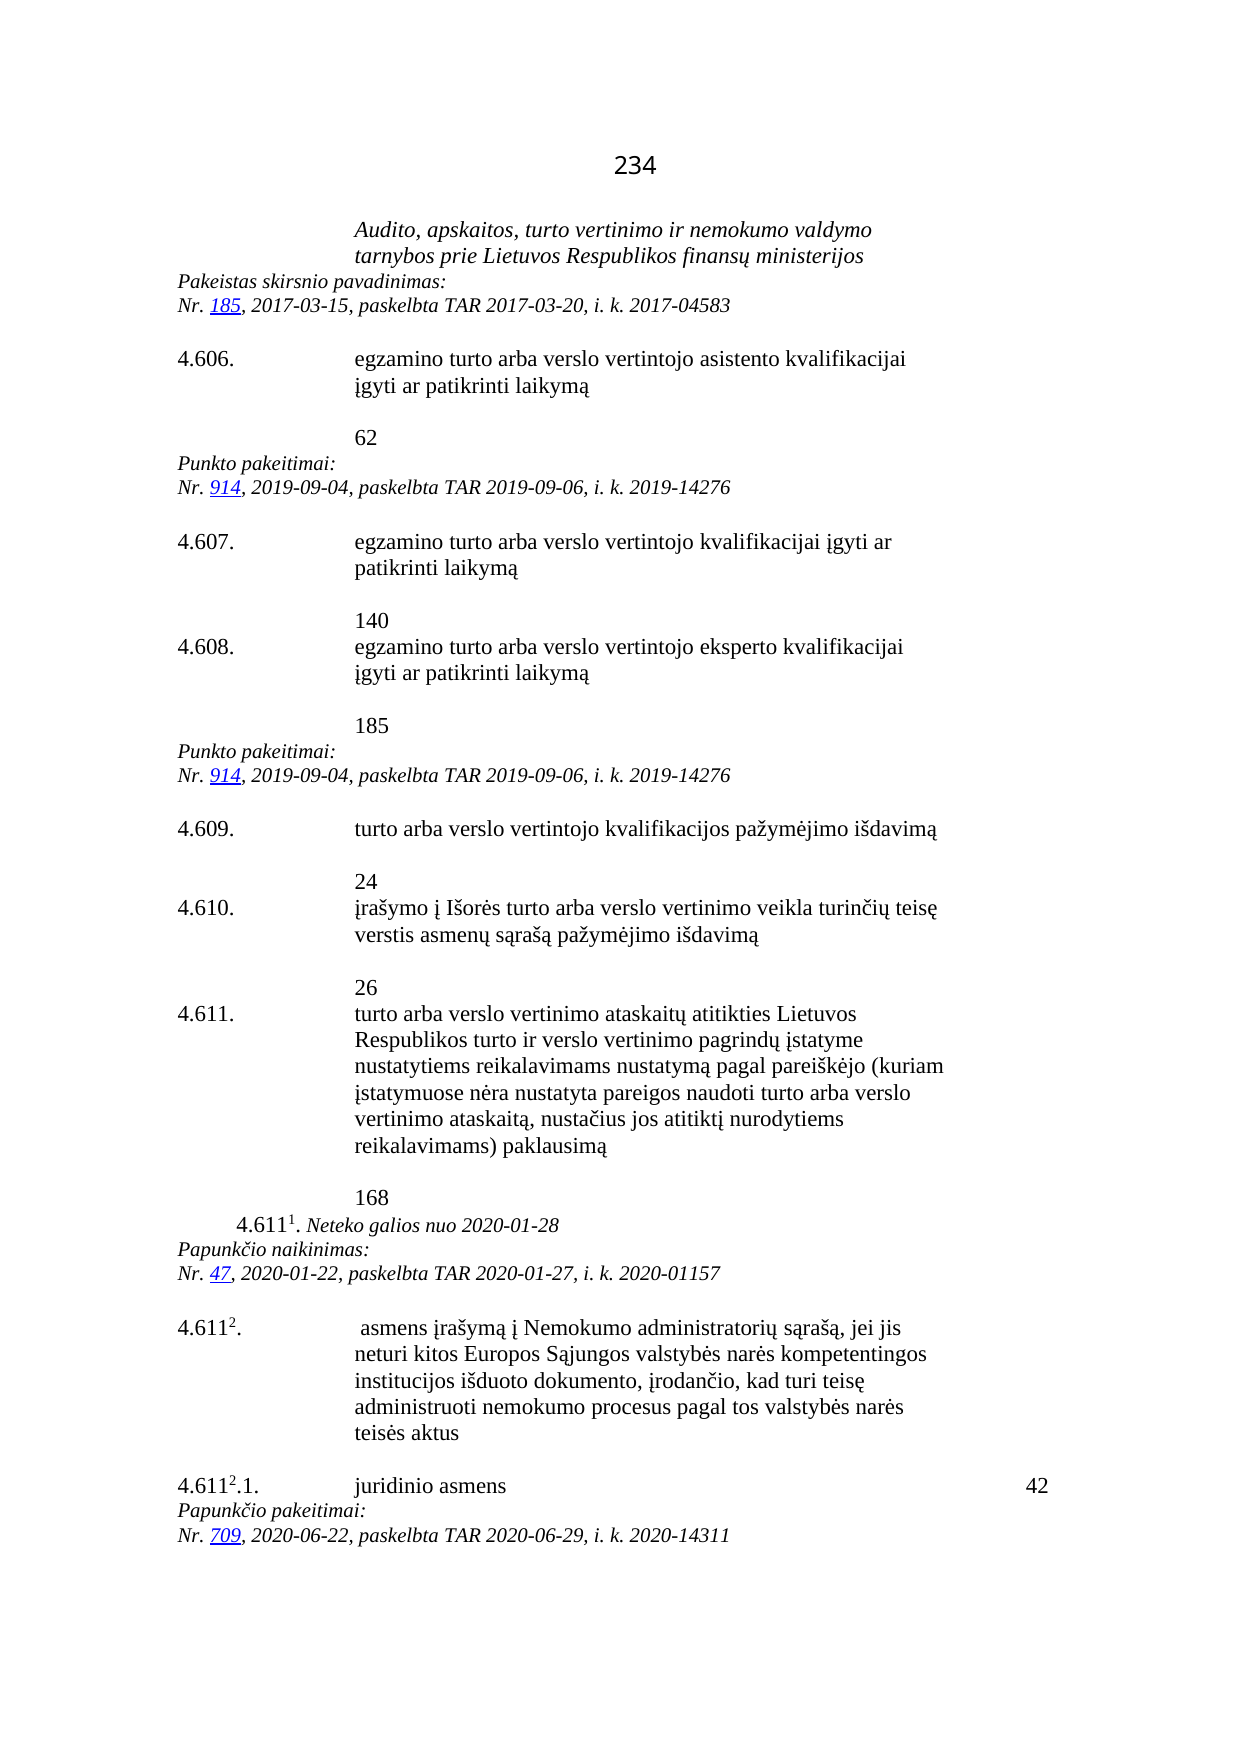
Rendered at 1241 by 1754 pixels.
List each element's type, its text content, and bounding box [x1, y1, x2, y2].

text 4.609. turto arba verslo vertintojo kvalifikacijos pažymėjimo išdavimą 24 [177, 815, 945, 894]
text Nr. 709, 2020-06-22, paskelbta TAR 2020-06-29, i. k. 2020-14311 [177, 1522, 1093, 1547]
text reikalavimams) paklausimą 168 [354, 1132, 945, 1211]
text Papunkčio naikinimas: [177, 1237, 1093, 1261]
text Pakeistas skirsnio pavadinimas: [177, 268, 1093, 293]
text 4.607. egzamino turto arba verslo vertintojo kvalifikacijai įgyti ar [177, 528, 945, 554]
text nustatytiems reikalavimams nustatymą pagal pareiškėjo (kuriam [354, 1053, 945, 1079]
text 4.6112. asmens įrašymą į Nemokumo administratorių sąrašą, jei jis neturi kitos Europos Sąjungos valstybės narės kompetentingos institucijos išduoto dokumento, įrodančio, kad turi teisę administruoti nemokumo procesus pagal tos valstybės narės teisės aktus [177, 1314, 945, 1472]
text Nr. 185, 2017-03-15, paskelbta TAR 2017-03-20, i. k. 2017-04583 [177, 293, 1093, 317]
text 4.611. turto arba verslo vertinimo ataskaitų atitikties Lietuvos [177, 1000, 945, 1026]
text įstatymuose nėra nustatyta pareigos naudoti turto arba verslo [354, 1079, 945, 1105]
text Papunkčio pakeitimai: [177, 1498, 1093, 1522]
text Punkto pakeitimai: [177, 738, 1093, 763]
text vertinimo ataskaitą, nustačius jos atitiktį nurodytiems [354, 1105, 945, 1132]
text 4.6111. Neteko galios nuo 2020-01-28 [177, 1211, 1093, 1237]
text verstis asmenų sąrašą pažymėjimo išdavimą 26 [354, 921, 945, 1000]
text Respublikos turto ir verslo vertinimo pagrindų įstatyme [354, 1026, 945, 1053]
text Nr. 47, 2020-01-22, paskelbta TAR 2020-01-27, i. k. 2020-01157 [177, 1261, 1093, 1285]
text Nr. 914, 2019-09-04, paskelbta TAR 2019-09-06, i. k. 2019-14276 [177, 475, 1093, 499]
text 4.606. egzamino turto arba verslo vertintojo asistento kvalifikacijai įgyti ar patikrinti laikymą 62 [177, 345, 945, 451]
text 4.608. egzamino turto arba verslo vertintojo eksperto kvalifikacijai įgyti ar patikrinti laikymą 185 [177, 633, 945, 738]
text Audito, apskaitos, turto vertinimo ir nemokumo valdymo tarnybos prie Lietuvos Respublikos finansų ministerijos [354, 216, 945, 268]
text patikrinti laikymą 140 [354, 554, 945, 633]
text 4.6112.1. juridinio asmens 42 [177, 1472, 1093, 1498]
text Nr. 914, 2019-09-04, paskelbta TAR 2019-09-06, i. k. 2019-14276 [177, 763, 1093, 787]
text 4.610. įrašymo į Išorės turto arba verslo vertinimo veikla turinčių teisę [177, 894, 945, 921]
text Punkto pakeitimai: [177, 451, 1093, 475]
